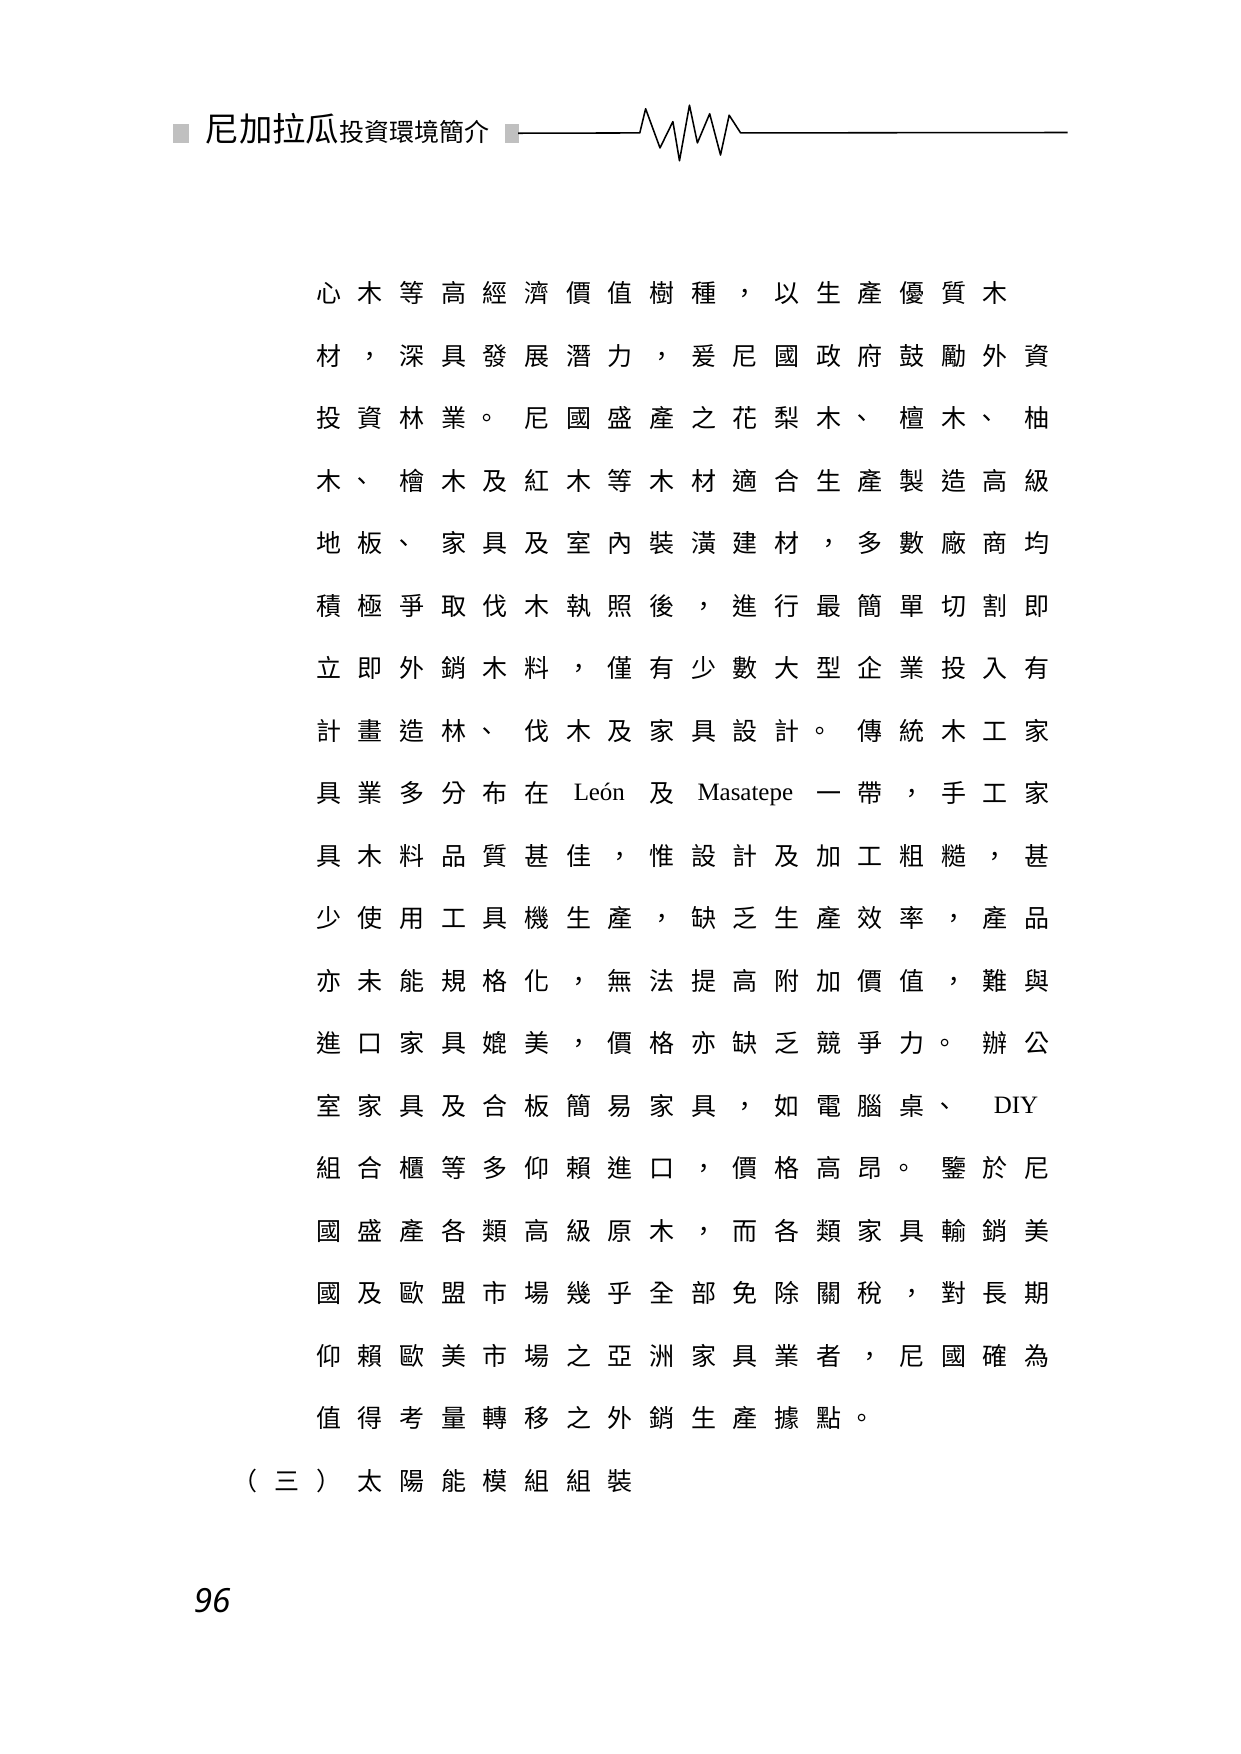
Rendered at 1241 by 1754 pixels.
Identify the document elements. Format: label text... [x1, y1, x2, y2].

text （三）太陽能模組組裝 [207, 1438, 1058, 1500]
text 心木等高經濟價值樹種，以生產優質木材，深具發展潛力，爰尼國政府鼓勵外資投資林業。尼國盛產之花梨木、檀木、柚木、檜木及紅木等木材適合生產製造高級地板、家具及室內裝潢建材，多數廠商均積極爭取伐木執照後，進行最簡單切割即立即外銷木料，僅有少數大型企業投入有計畫造林、伐木及家具設計。傳統木工家具業多分布在León及Masatepe一帶，手工家具木料品質甚佳，惟設計及加工粗糙，甚少使用工具機生產，缺乏生產效率，產品亦未能規格化，無法提高附加價值，難與進口家具媲美，價格亦缺乏競爭力。辦公室家具及合板簡易家具，如電腦桌、DIY組合櫃等多仰賴進口，價格高昂。鑒於尼國盛產各類高級原木，而各類家具輸銷美國及歐盟市場幾乎全部免除關稅，對長期仰賴歐美市場之亞洲家具業者，尼國確為值得考量轉移之外銷生產據點。 [281, 250, 1058, 1438]
